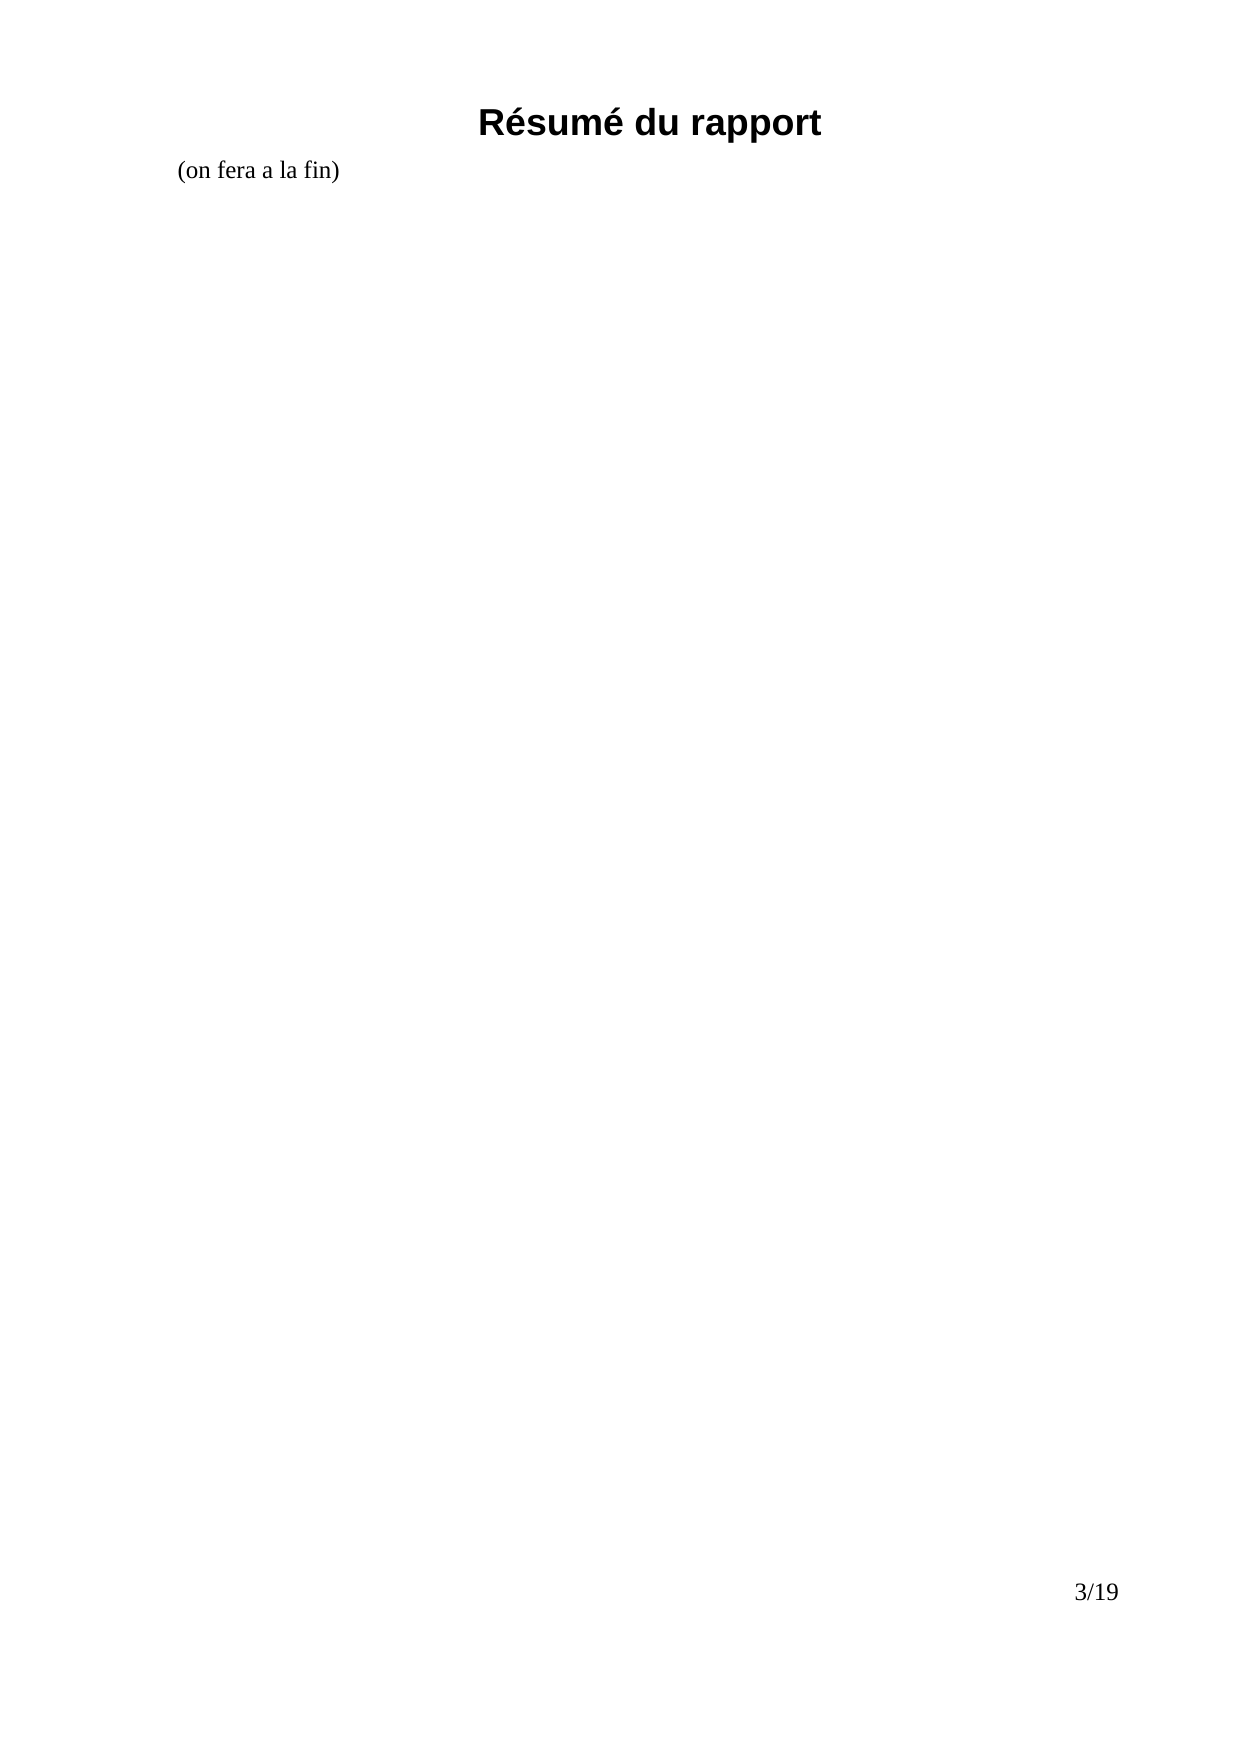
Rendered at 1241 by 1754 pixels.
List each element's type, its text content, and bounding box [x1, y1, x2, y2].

subtitle Résumé du rapport [177, 100, 1122, 143]
text (on fera a la fin) [177, 156, 1122, 184]
